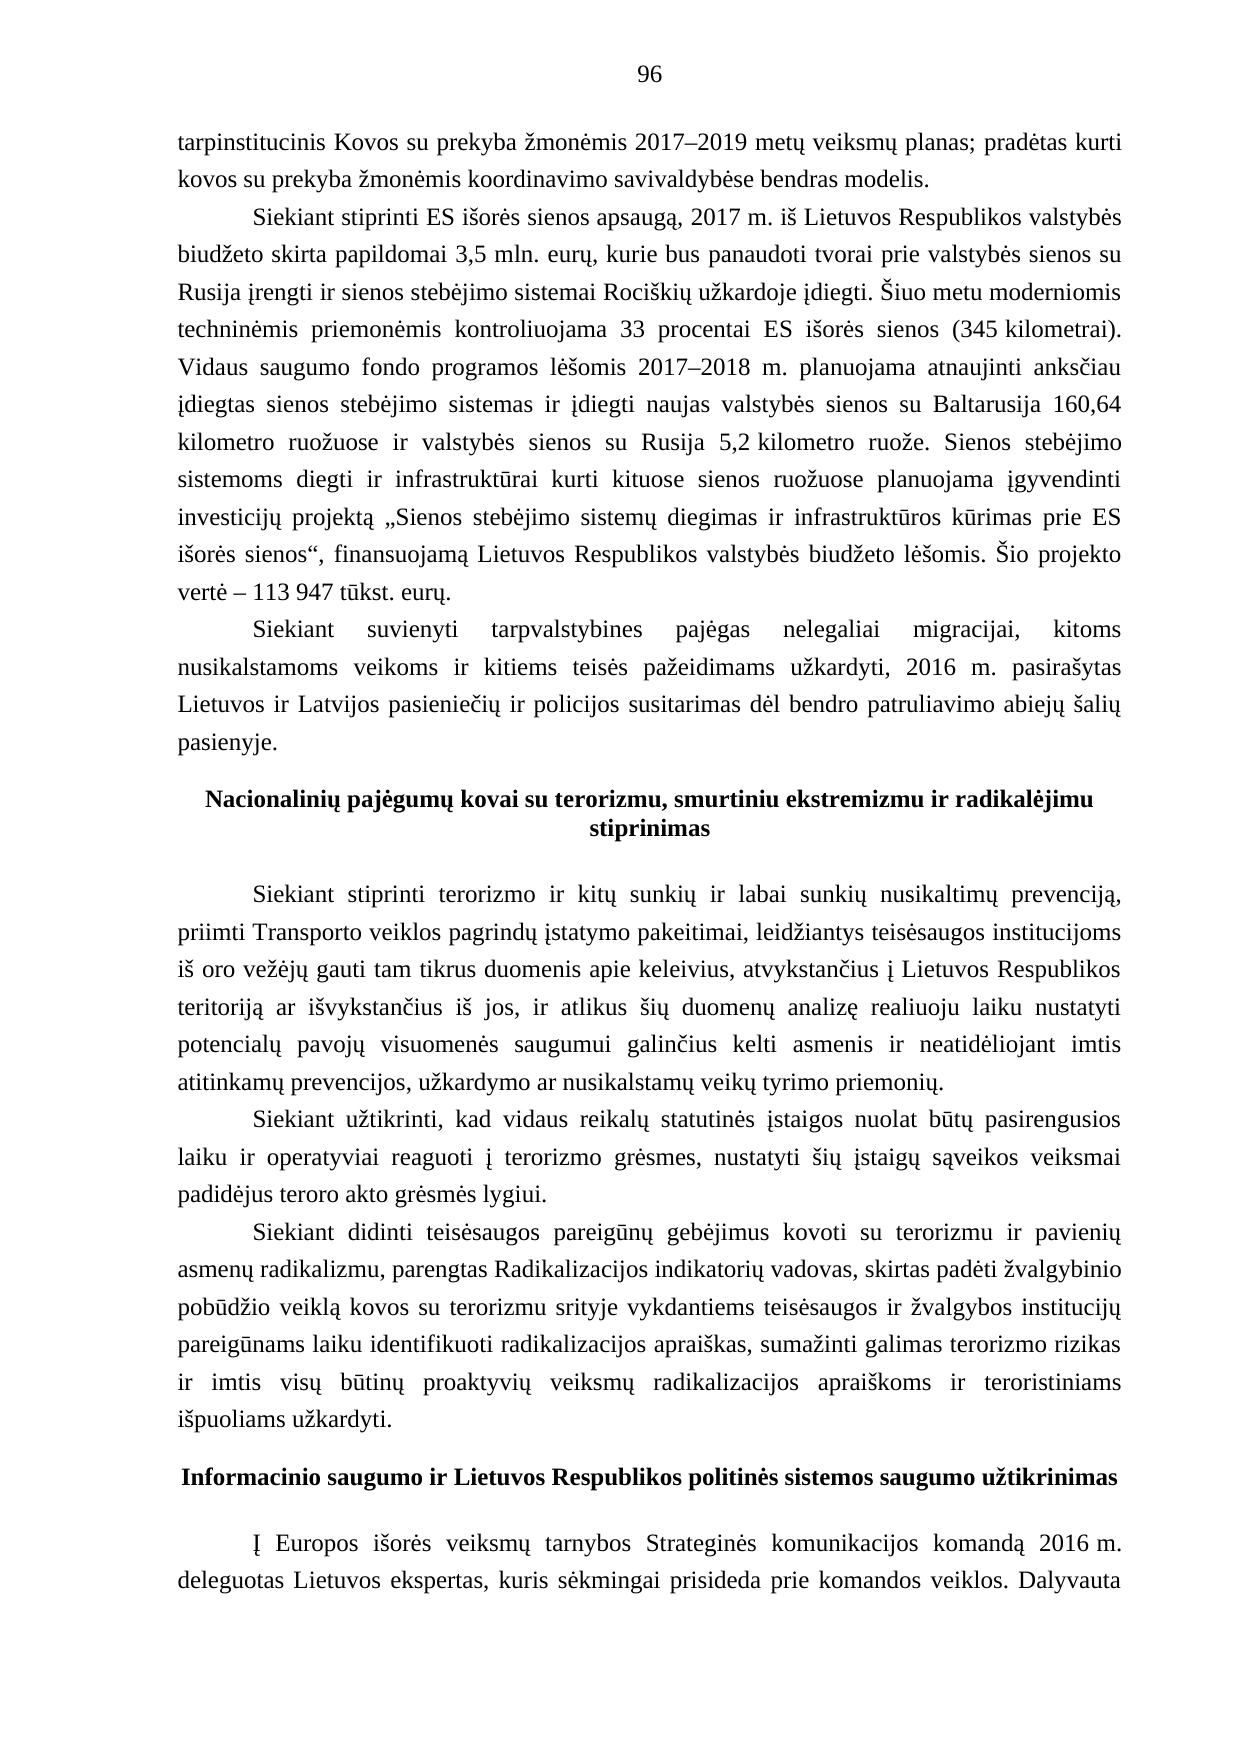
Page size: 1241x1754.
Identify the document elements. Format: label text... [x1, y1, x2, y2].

text Į Europos išorės veiksmų tarnybos Strateginės komunikacijos komandą 2016 m. deleguotas Lietuvos ekspertas, kuris sėkmingai prisideda prie komandos veiklos. Dalyvauta [177, 1519, 1122, 1594]
text Siekiant didinti teisėsaugos pareigūnų gebėjimus kovoti su terorizmu ir pavienių asmenų radikalizmu, parengtas Radikalizacijos indikatorių vadovas, skirtas padėti žvalgybinio pobūdžio veiklą kovos su terorizmu srityje vykdantiems teisėsaugos ir žvalgybos institucijų pareigūnams laiku identifikuoti radikalizacijos apraiškas, sumažinti galimas terorizmo rizikas ir imtis visų būtinų proaktyvių veiksmų radikalizacijos apraiškoms ir teroristiniams išpuoliams užkardyti. [177, 1208, 1122, 1433]
text Nacionalinių pajėgumų kovai su terorizmu, smurtiniu ekstremizmu ir radikalėjimu stiprinimas [177, 784, 1122, 842]
text Siekiant stiprinti terorizmo ir kitų sunkių ir labai sunkių nusikaltimų prevenciją, priimti Transporto veiklos pagrindų įstatymo pakeitimai, leidžiantys teisėsaugos institucijoms iš oro vežėjų gauti tam tikrus duomenis apie keleivius, atvykstančius į Lietuvos Respublikos teritoriją ar išvykstančius iš jos, ir atlikus šių duomenų analizę realiuoju laiku nustatyti potencialų pavojų visuomenės saugumui galinčius kelti asmenis ir neatidėliojant imtis atitinkamų prevencijos, užkardymo ar nusikalstamų veikų tyrimo priemonių. [177, 871, 1122, 1096]
text Siekiant stiprinti ES išorės sienos apsaugą, 2017 m. iš Lietuvos Respublikos valstybės biudžeto skirta papildomai 3,5 mln. eurų, kurie bus panaudoti tvorai prie valstybės sienos su Rusija įrengti ir sienos stebėjimo sistemai Rociškių užkardoje įdiegti. Šiuo metu moderniomis techninėmis priemonėmis kontroliuojama 33 procentai ES išorės sienos (345 kilometrai). Vidaus saugumo fondo programos lėšomis 2017–2018 m. planuojama atnaujinti anksčiau įdiegtas sienos stebėjimo sistemas ir įdiegti naujas valstybės sienos su Baltarusija 160,64 kilometro ruožuose ir valstybės sienos su Rusija 5,2 kilometro ruože. Sienos stebėjimo sistemoms diegti ir infrastruktūrai kurti kituose sienos ruožuose planuojama įgyvendinti investicijų projektą „Sienos stebėjimo sistemų diegimas ir infrastruktūros kūrimas prie ES išorės sienos“, finansuojamą Lietuvos Respublikos valstybės biudžeto lėšomis. Šio projekto vertė – 113 947 tūkst. eurų. [177, 193, 1122, 606]
text Siekiant užtikrinti, kad vidaus reikalų statutinės įstaigos nuolat būtų pasirengusios laiku ir operatyviai reaguoti į terorizmo grėsmes, nustatyti šių įstaigų sąveikos veiksmai padidėjus teroro akto grėsmės lygiui. [177, 1096, 1122, 1208]
text tarpinstitucinis Kovos su prekyba žmonėmis 2017–2019 metų veiksmų planas; pradėtas kurti kovos su prekyba žmonėmis koordinavimo savivaldybėse bendras modelis. [177, 118, 1122, 193]
text Siekiant suvienyti tarpvalstybines pajėgas nelegaliai migracijai, kitoms nusikalstamoms veikoms ir kitiems teisės pažeidimams užkardyti, 2016 m. pasirašytas Lietuvos ir Latvijos pasieniečių ir policijos susitarimas dėl bendro patruliavimo abiejų šalių pasienyje. [177, 606, 1122, 756]
text Informacinio saugumo ir Lietuvos Respublikos politinės sistemos saugumo užtikrinimas [177, 1462, 1122, 1491]
